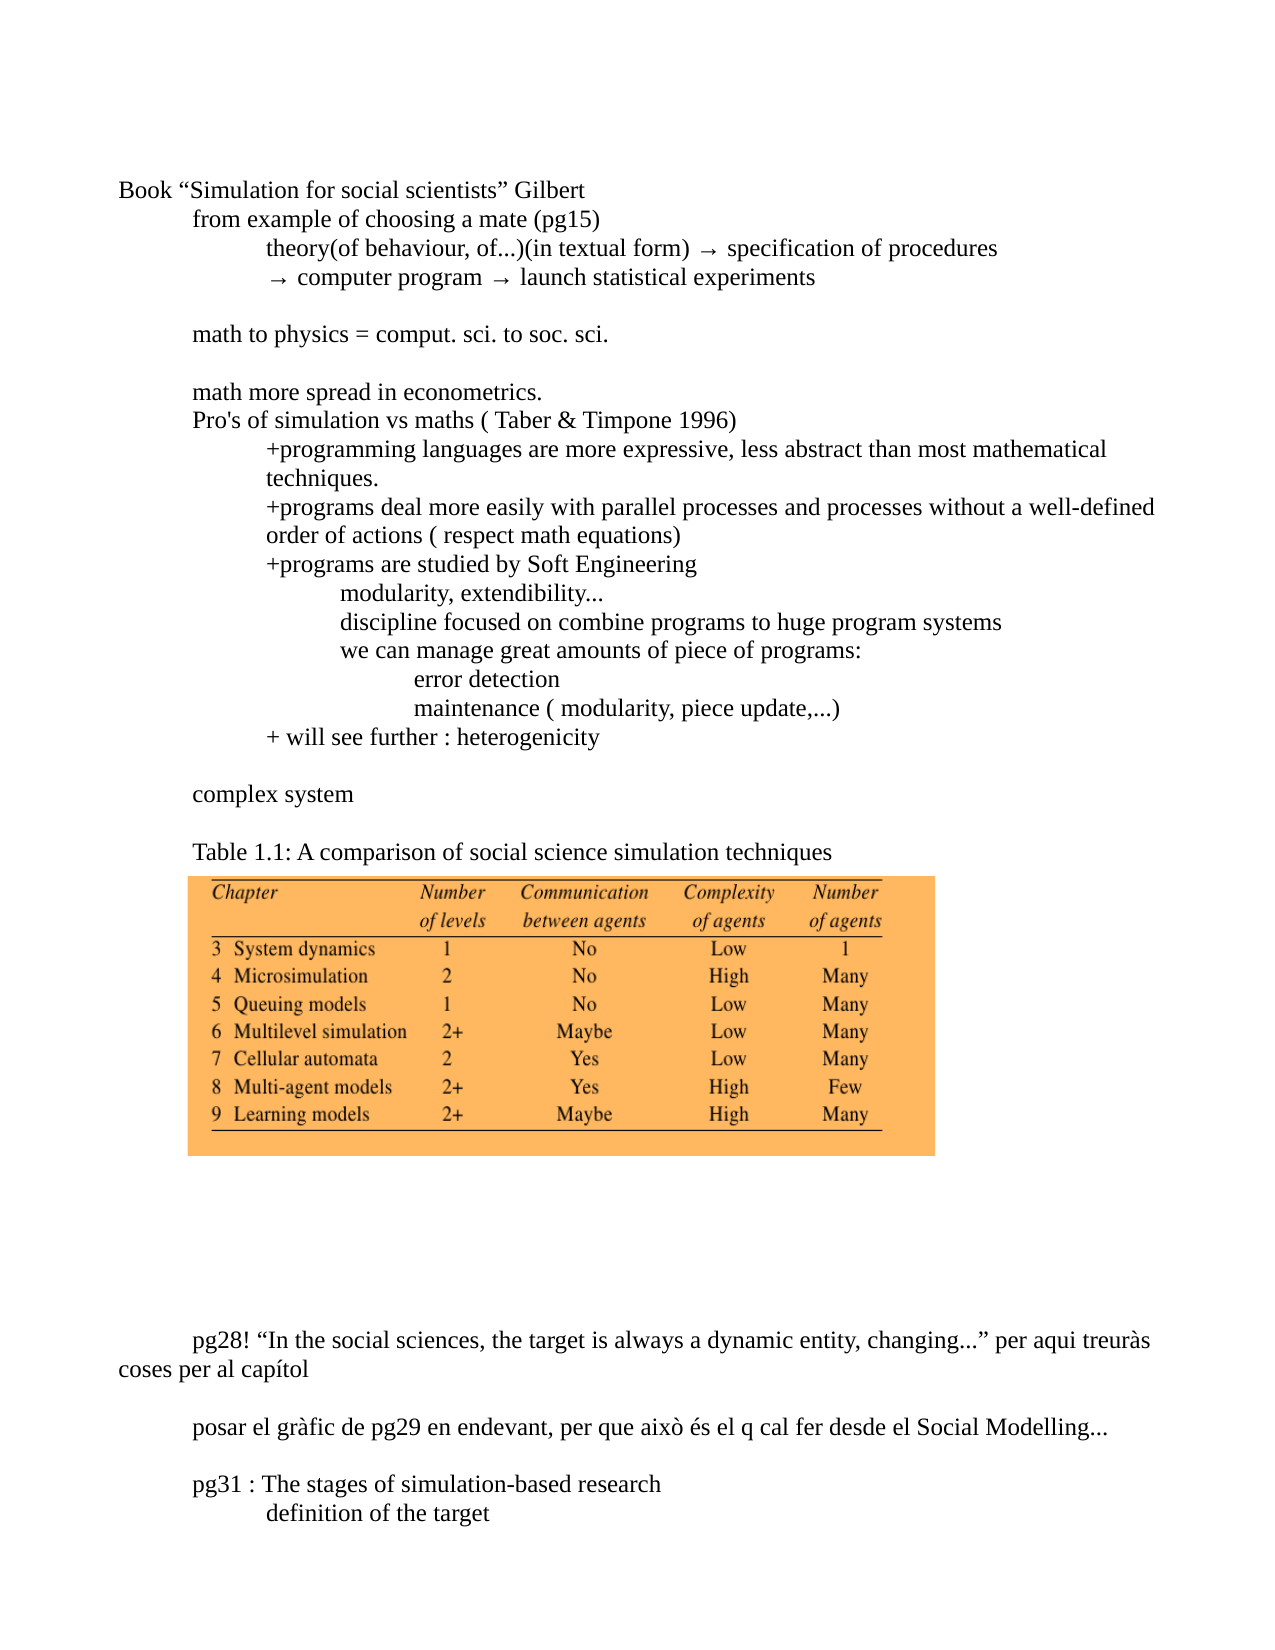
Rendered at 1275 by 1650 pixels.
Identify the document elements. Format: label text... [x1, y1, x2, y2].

text pg31 : The stages of simulation-based research [118, 1469, 1157, 1498]
text from example of choosing a mate (pg15) [118, 204, 1157, 233]
text +programming languages are more expressive, less abstract than most mathematical techniques. [118, 434, 1157, 492]
picture [187, 876, 936, 1156]
text discipline focused on combine programs to huge program systems [118, 607, 1157, 636]
text theory(of behaviour, of...)(in textual form) → specification of procedures [118, 233, 1157, 262]
text math to physics = comput. sci. to soc. sci. [118, 319, 1157, 348]
text maintenance ( modularity, piece update,...) [118, 693, 1157, 722]
text + will see further : heterogenicity [118, 722, 1157, 751]
text → computer program → launch statistical experiments [118, 262, 1157, 291]
text +programs deal more easily with parallel processes and processes without a well-defined order of actions ( respect math equations) [118, 492, 1157, 549]
text Table 1.1: A comparison of social science simulation techniques [118, 837, 1157, 866]
text we can manage great amounts of piece of programs: [118, 636, 1157, 664]
text pg28! “In the social sciences, the target is always a dynamic entity, changing...” per aqui treuràs coses per al capítol [118, 1326, 1157, 1383]
text Book “Simulation for social scientists” Gilbert [118, 176, 1157, 204]
text Pro's of simulation vs maths ( Taber & Timpone 1996) [118, 406, 1157, 434]
text math more spread in econometrics. [118, 377, 1157, 406]
text error detection [118, 664, 1157, 693]
text modularity, extendibility... [118, 578, 1157, 607]
text +programs are studied by Soft Engineering [118, 549, 1157, 578]
text complex system [118, 779, 1157, 808]
text posar el gràfic de pg29 en endevant, per que això és el q cal fer desde el Social Modelling... [118, 1412, 1157, 1441]
text definition of the target [118, 1498, 1157, 1527]
